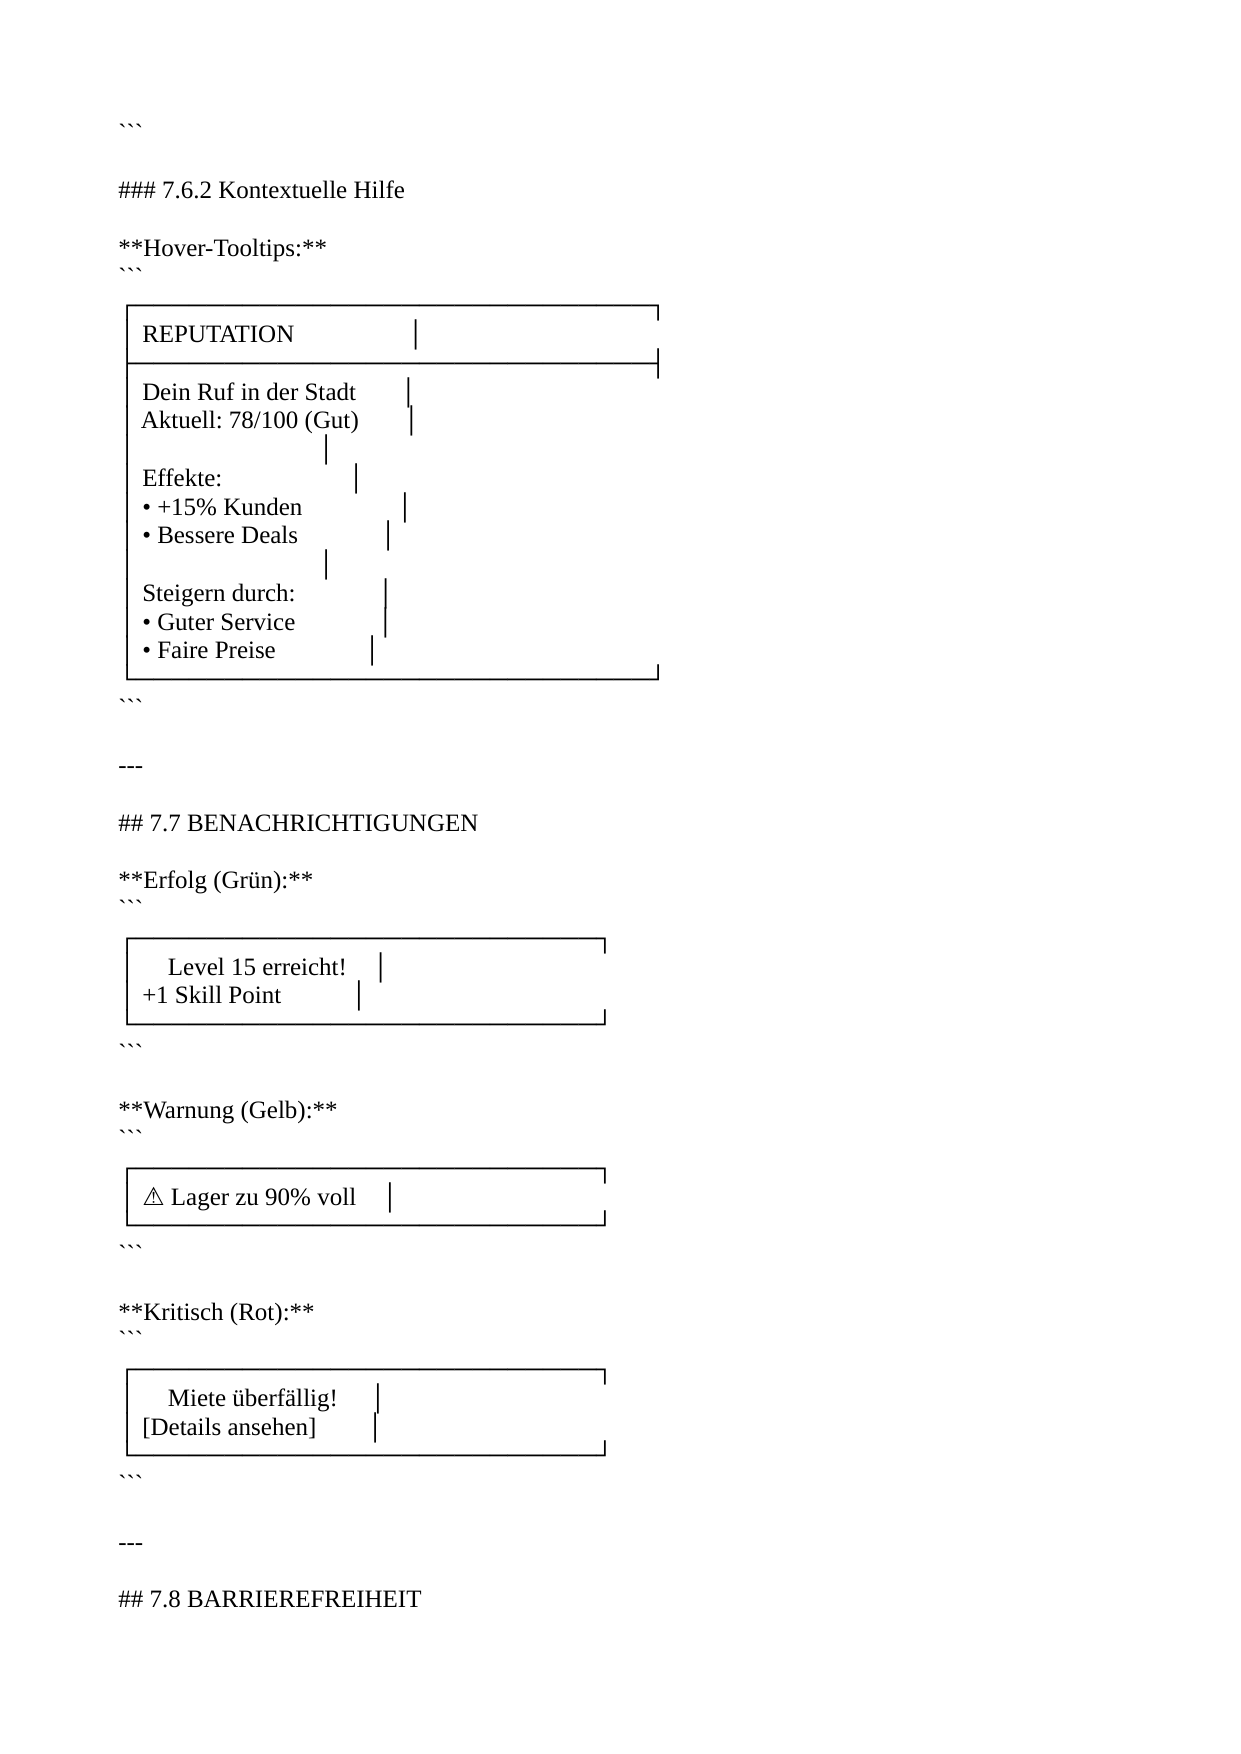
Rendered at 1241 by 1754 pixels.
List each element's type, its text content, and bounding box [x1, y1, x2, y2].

text ``` ### 7.6.2 Kontextuelle Hilfe **Hover-Tooltips:** ``` ┌─────────────────────────────┐ │ REPUTATION │ ├─────────────────────────────┤ │ Dein Ruf in der Stadt │ │ Aktuell: 78/100 (Gut) │ │ │ │ Effekte: │ │ • +15% Kunden │ │ • Bessere Deals │ │ │ │ Steigern durch: │ │ • Guter Service │ │ • Faire Preise │ └─────────────────────────────┘ ``` --- ## 7.7 BENACHRICHTIGUNGEN **Erfolg (Grün):** ``` ┌──────────────────────────┐ │ ✅ Level 15 erreicht! │ │ +1 Skill Point │ └──────────────────────────┘ ``` **Warnung (Gelb):** ``` ┌──────────────────────────┐ │ ⚠️ Lager zu 90% voll │ └──────────────────────────┘ ``` **Kritisch (Rot):** ``` ┌──────────────────────────┐ │ ❌ Miete überfällig! │ │ [Details ansehen] │ └──────────────────────────┘ ``` --- ## 7.8 BARRIEREFREIHEIT [118, 118, 1122, 1613]
